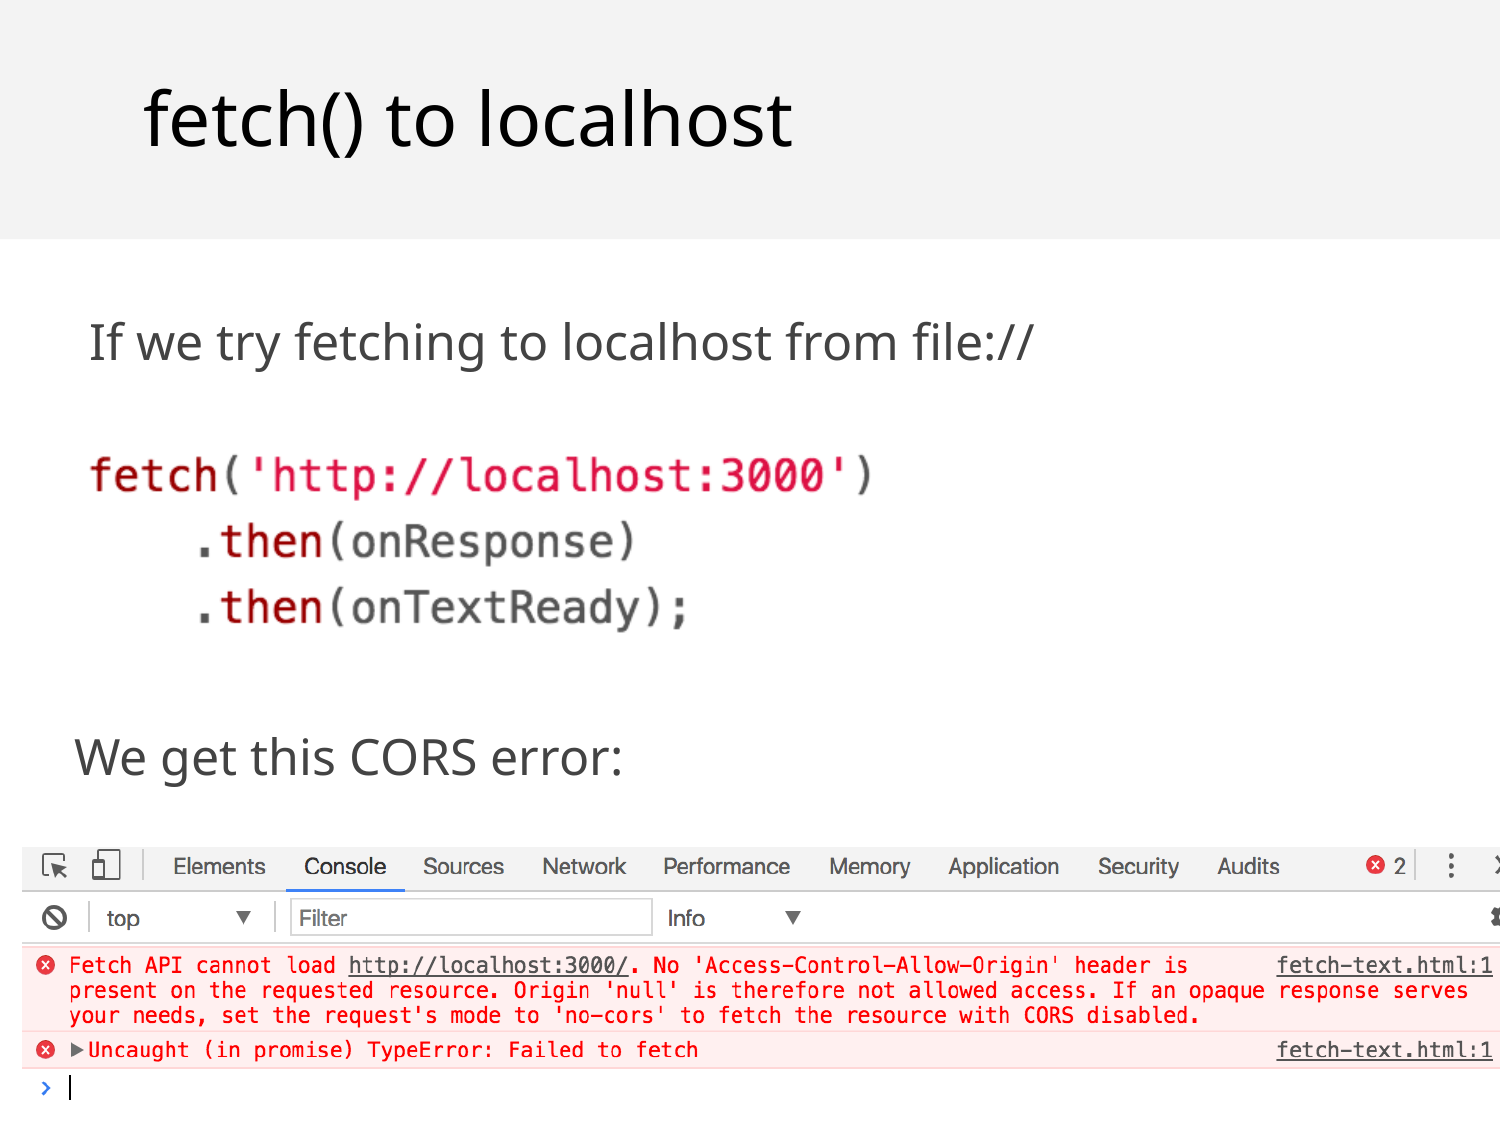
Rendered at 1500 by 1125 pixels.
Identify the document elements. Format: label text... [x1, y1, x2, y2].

title fetch() to localhost [128, 56, 1372, 183]
picture [22, 847, 1500, 1109]
picture [59, 435, 910, 664]
list We get this CORS error: [59, 701, 1303, 827]
list If we try fetching to localhost from file:// [74, 286, 1318, 412]
